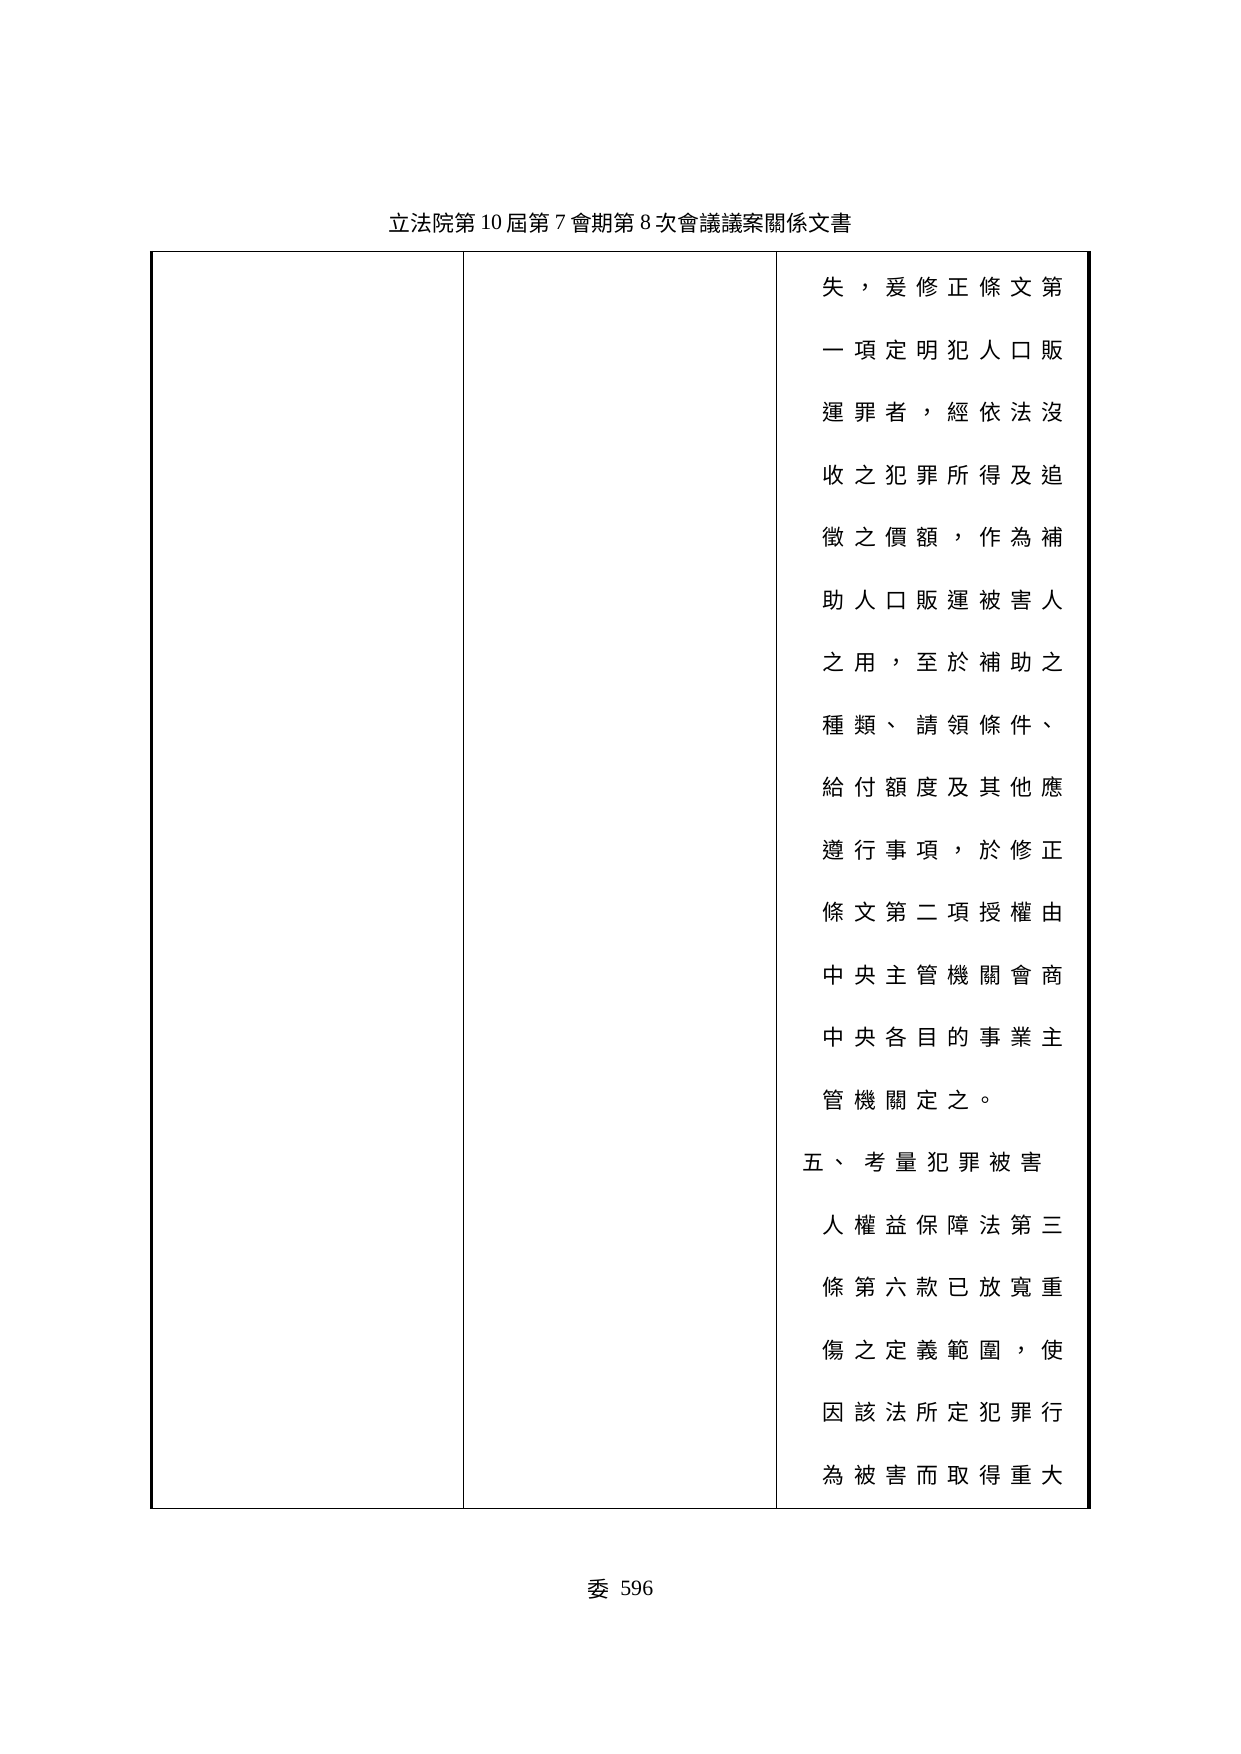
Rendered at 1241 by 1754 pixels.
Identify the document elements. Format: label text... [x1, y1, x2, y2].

table_cell [153, 252, 463, 1508]
table_cell [464, 252, 776, 1508]
table_cell 失，爰修正條文第一項定明犯人口販運罪者，經依法沒收之犯罪所得及追徵之價額，作為補助人口販運被害人之用，至於補助之種類、請領條件、給付額度及其他應遵行事項，於修正條文第二項授權由中央主管機關會商中央各目的事業主管機關定之。 五、考量犯罪被害人權益保障法第三條第六款已放寬重傷之定義範圍，使因該法所定犯罪行為被害而取得重大 [777, 252, 1087, 1508]
